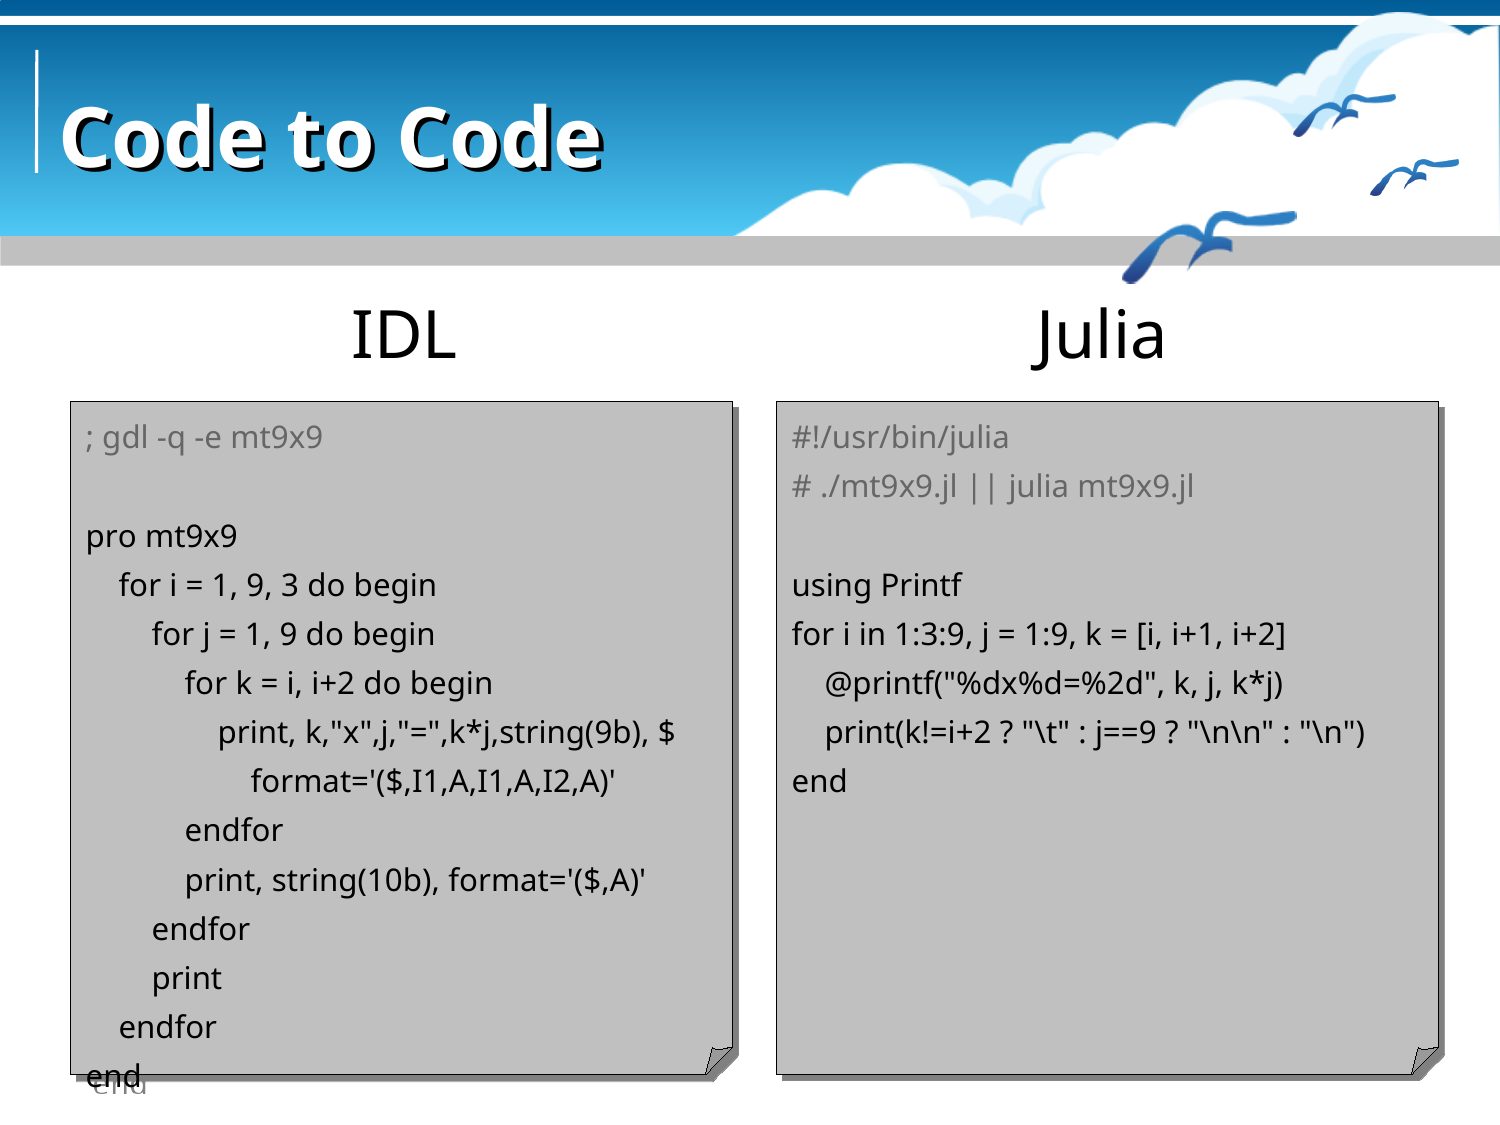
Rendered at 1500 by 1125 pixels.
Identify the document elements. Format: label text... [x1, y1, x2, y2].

picture [730, 12, 1500, 284]
text_box Julia [1021, 283, 1247, 388]
text_box ; gdl -q -e mt9x9 pro mt9x9 for i = 1, 9, 3 do begin for j = 1, 9 do begin for k = i, i+2 do begin print, k,"x",j,"=",k*j,string(9b), $ format='($,I1,A,I1,A,I2,A)' endfor print, string(10b), format='($,A)' endfor print endfor end [70, 401, 733, 1075]
text_box IDL [336, 283, 514, 388]
text_box #!/usr/bin/julia # ./mt9x9.jl || julia mt9x9.jl using Printf for i in 1:3:9, j = 1:9, k = [i, i+1, i+2] @printf("%dx%d=%2d", k, j, k*j) print(k!=i+2 ? "\t" : j==9 ? "\n\n" : "\n") end [776, 401, 1439, 1075]
title Code to Code [59, 86, 1465, 186]
